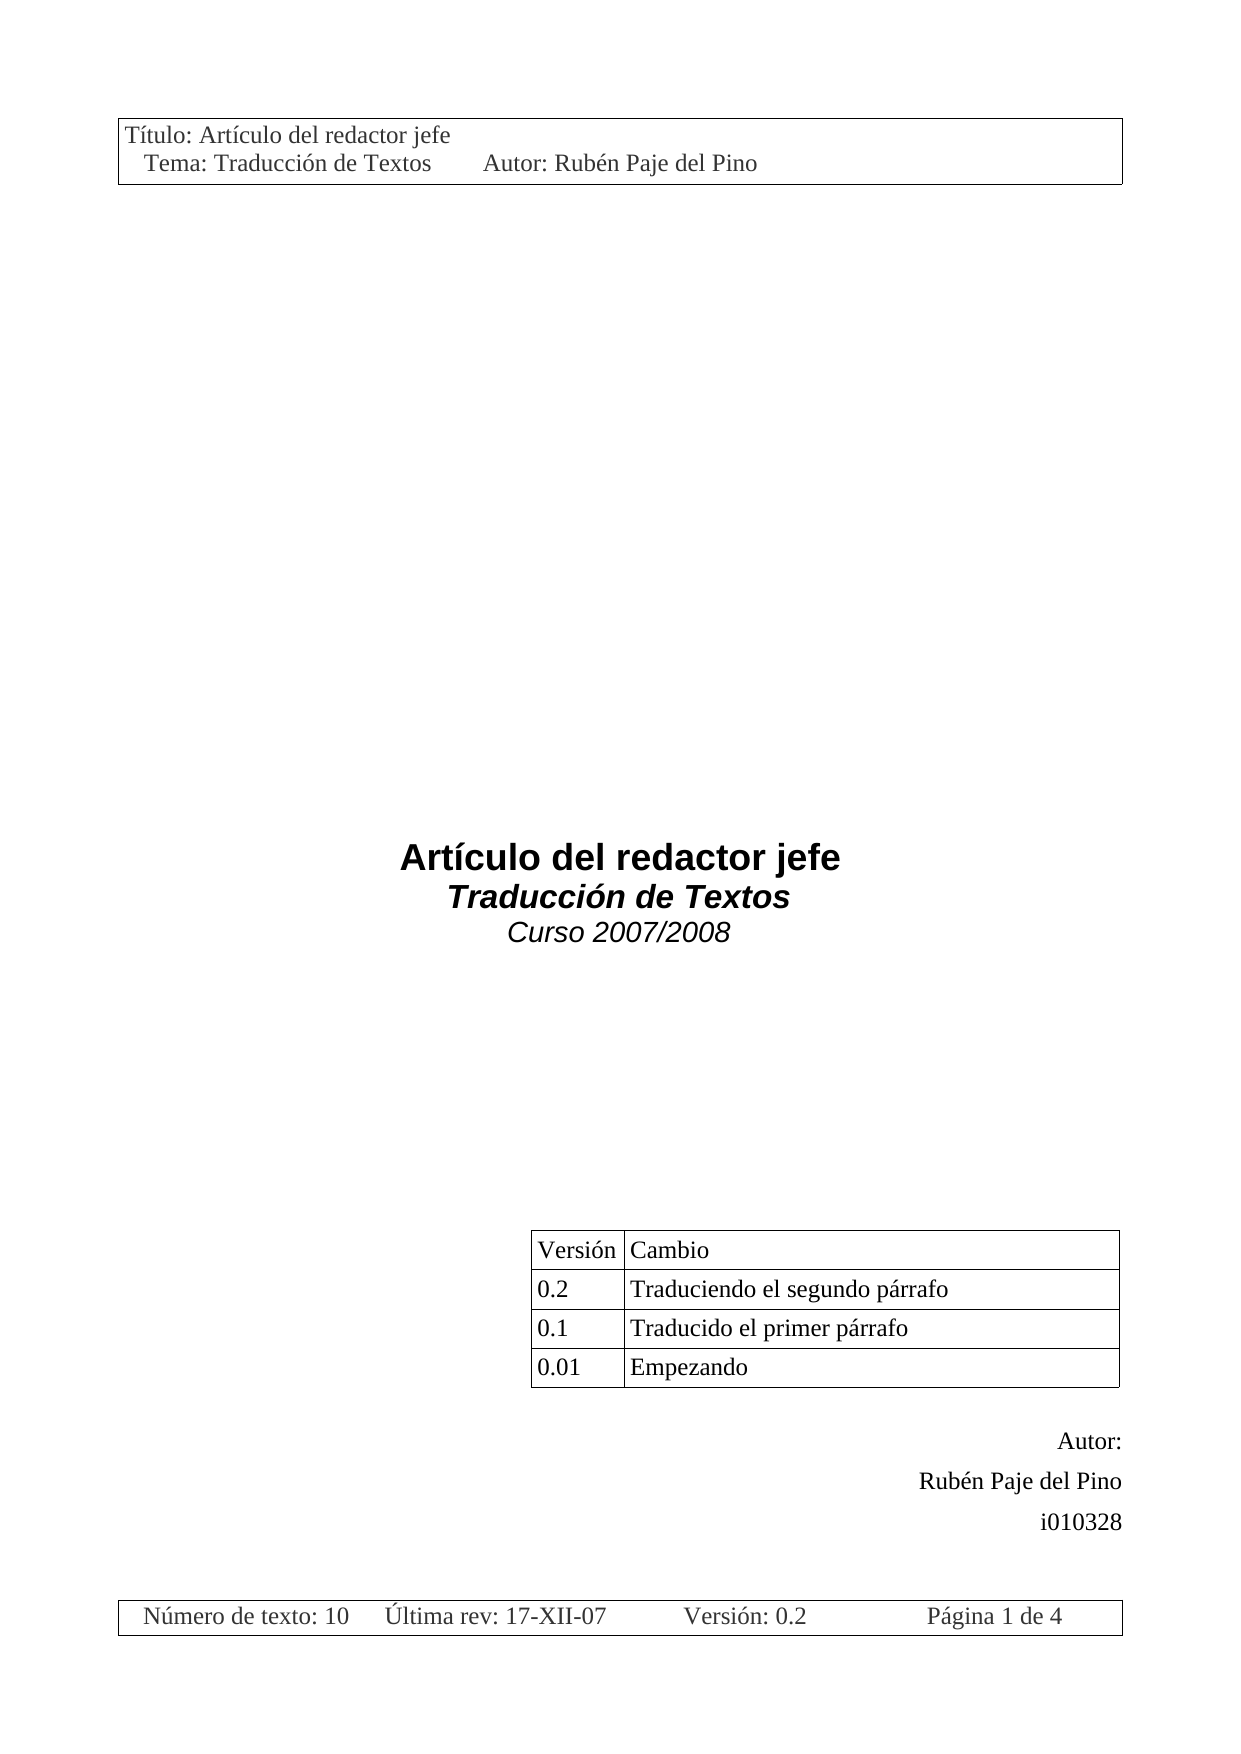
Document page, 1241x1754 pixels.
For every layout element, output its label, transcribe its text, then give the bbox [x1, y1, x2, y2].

table_cell Traducido el primer párrafo [625, 1310, 1119, 1348]
text Artículo del redactor jefe [118, 837, 1122, 878]
table_cell 0.1 [532, 1310, 624, 1348]
text Rubén Paje del Pino [118, 1467, 1122, 1495]
table_cell 0.2 [532, 1270, 624, 1308]
table_header Versión [532, 1231, 624, 1269]
text Autor: [118, 1427, 1122, 1455]
table_cell Empezando [625, 1349, 1119, 1387]
text Curso 2007/2008 [118, 916, 1122, 948]
table_cell 0.01 [532, 1349, 624, 1387]
table_cell Traduciendo el segundo párrafo [625, 1270, 1119, 1308]
text Traducción de Textos [118, 878, 1122, 916]
text i010328 [118, 1508, 1122, 1535]
table_header Cambio [625, 1231, 1119, 1269]
